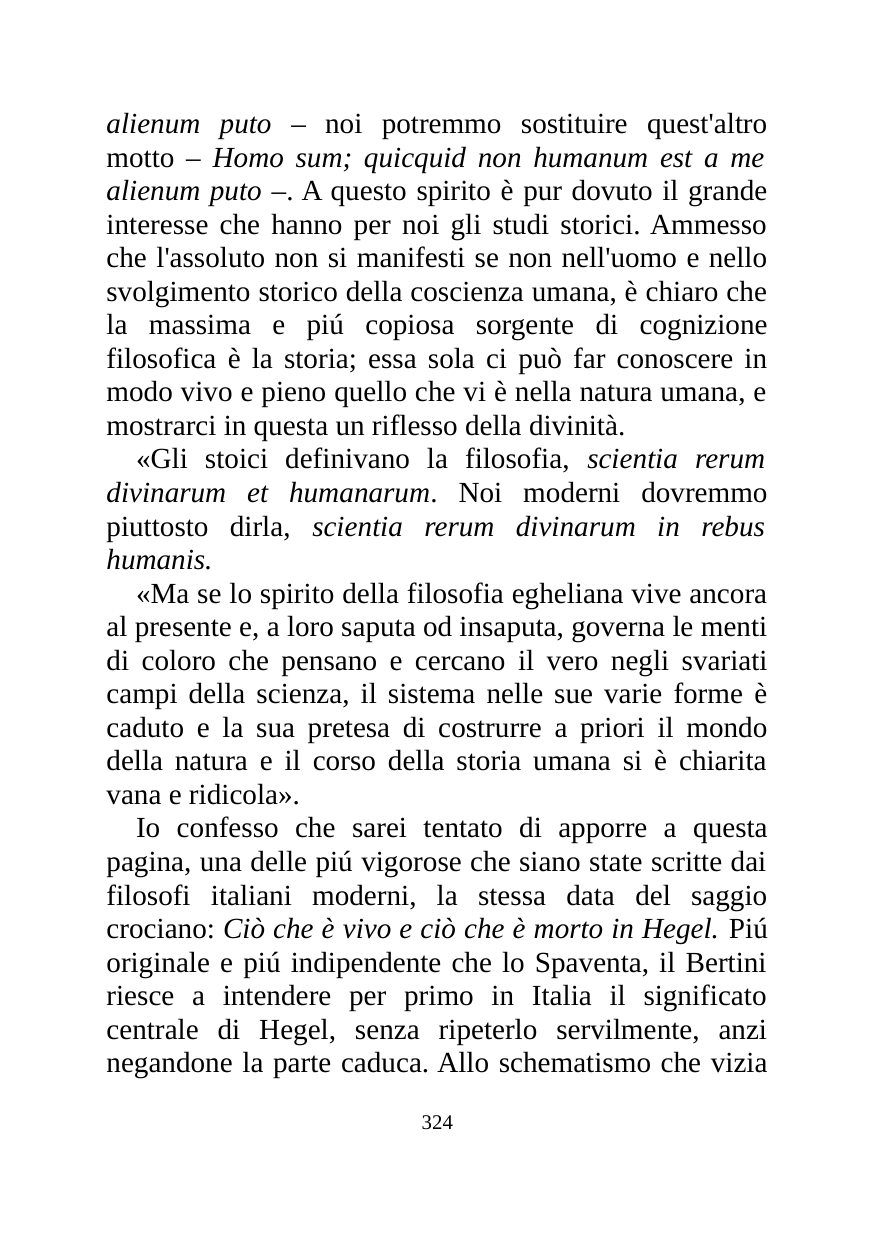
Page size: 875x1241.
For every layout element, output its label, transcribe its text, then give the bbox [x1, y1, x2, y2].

text Io confesso che sarei tentato di apporre a questa pagina, una delle piú vigorose che siano state scritte dai filosofi italiani moderni, la stessa data del saggio crociano: Ciò che è vivo e ciò che è morto in Hegel. Piú originale e piú indipendente che lo Spaventa, il Bertini riesce a intendere per primo in Italia il significato centrale di Hegel, senza ripeterlo servilmente, anzi negandone la parte caduca. Allo schematismo che vizia [106, 811, 768, 1079]
text «Ma se lo spirito della filosofia egheliana vive ancora al presente e, a loro saputa od insaputa, governa le menti di coloro che pensano e cercano il vero negli svariati campi della scienza, il sistema nelle sue varie forme è caduto e la sua pretesa di costrurre a priori il mondo della natura e il corso della storia umana si è chiarita vana e ridicola». [106, 576, 768, 811]
text «Gli stoici definivano la filosofia, scientia rerum divinarum et humanarum. Noi moderni dovremmo piuttosto dirla, scientia rerum divinarum in rebus humanis. [106, 442, 768, 576]
text alienum puto – noi potremmo sostituire quest'altro motto – Homo sum; quicquid non humanum est a me alienum puto –. A questo spirito è pur dovuto il grande interesse che hanno per noi gli studi storici. Ammesso che l'assoluto non si manifesti se non nell'uomo e nello svolgimento storico della coscienza umana, è chiaro che la massima e piú copiosa sorgente di cognizione filosofica è la storia; essa sola ci può far conoscere in modo vivo e pieno quello che vi è nella natura umana, e mostrarci in questa un riflesso della divinità. [106, 106, 768, 442]
